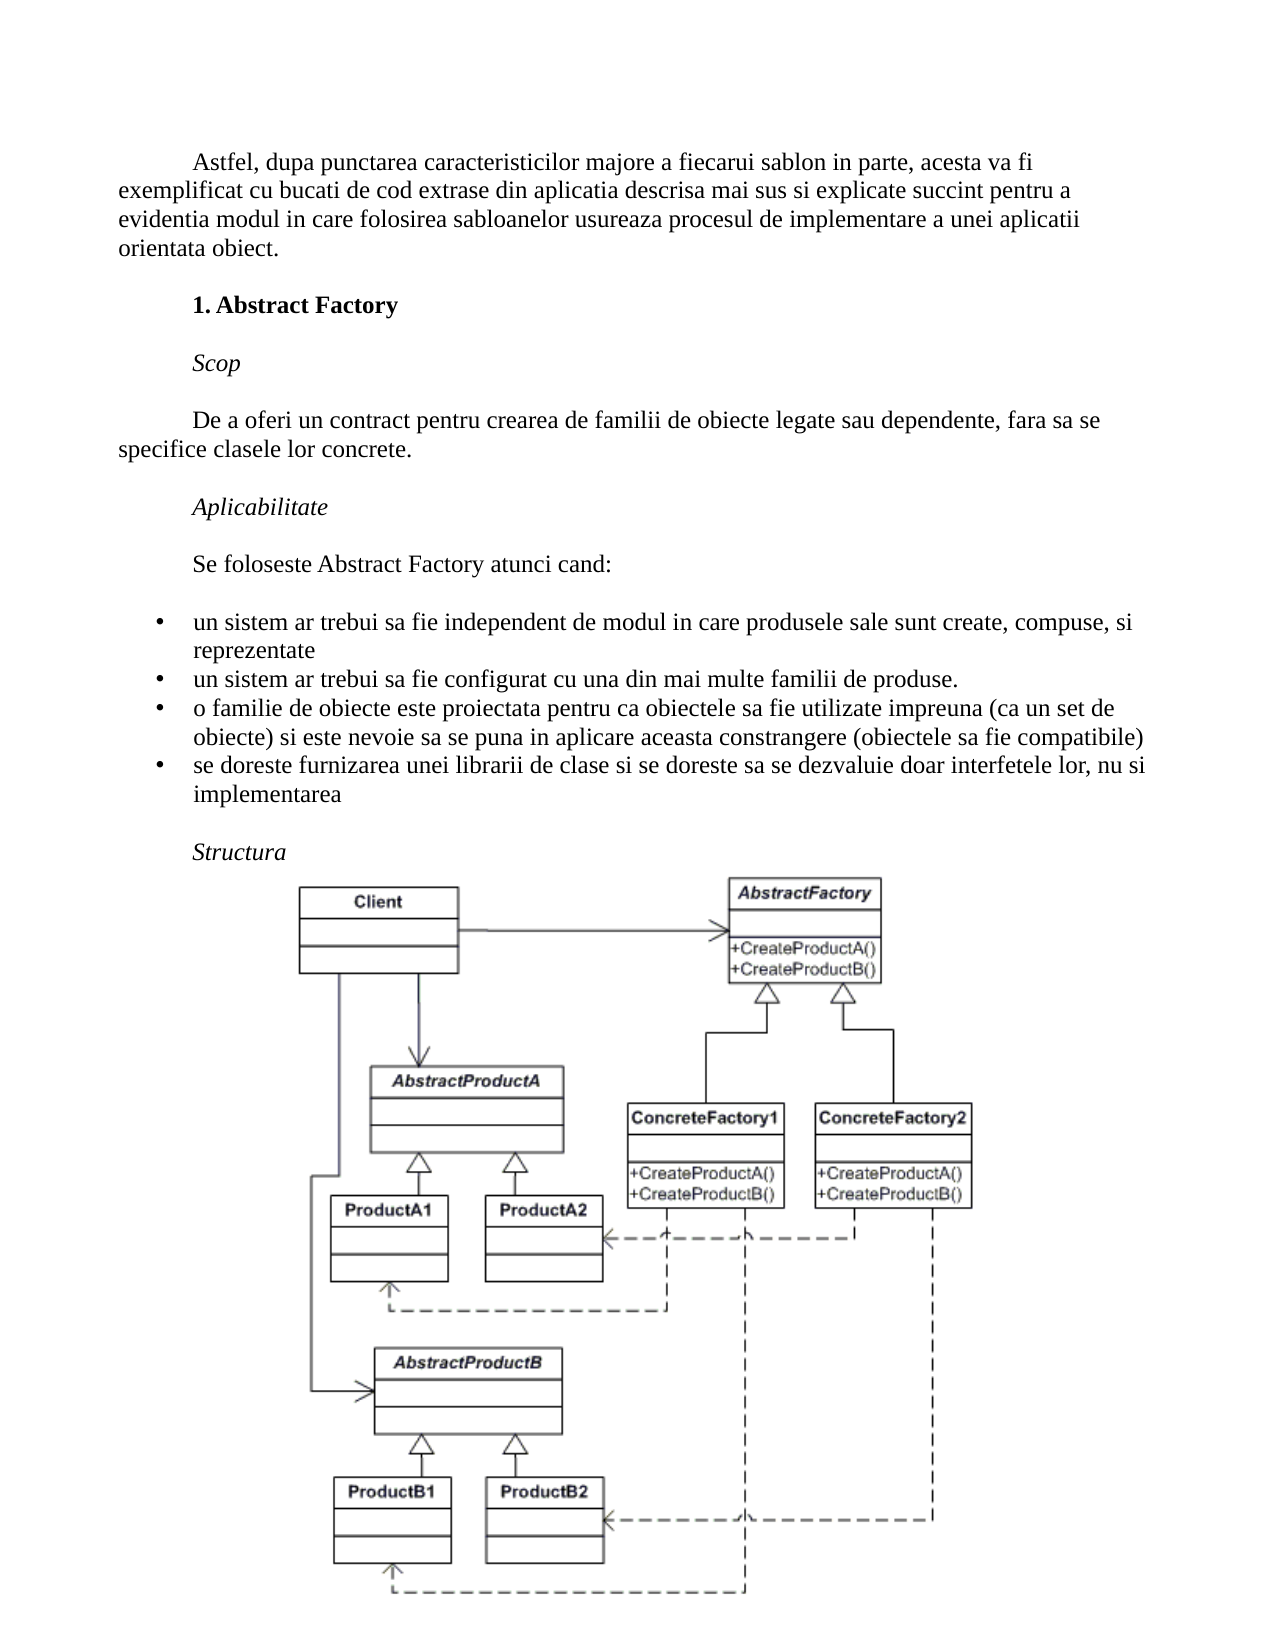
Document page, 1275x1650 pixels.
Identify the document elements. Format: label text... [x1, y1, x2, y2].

text Aplicabilitate [118, 492, 1157, 521]
text Se foloseste Abstract Factory atunci cand: [118, 549, 1157, 578]
list un sistem ar trebui sa fie independent de modul in care produsele sale sunt create, compuse, si reprezentate [156, 607, 1157, 664]
text De a oferi un contract pentru crearea de familii de obiecte legate sau dependente, fara sa se specifice clasele lor concrete. [118, 406, 1157, 463]
picture [296, 868, 979, 1605]
text Structura [118, 837, 1157, 866]
text 1. Abstract Factory [118, 291, 1157, 319]
list se doreste furnizarea unei librarii de clase si se doreste sa se dezvaluie doar interfetele lor, nu si implementarea [156, 751, 1157, 808]
list un sistem ar trebui sa fie configurat cu una din mai multe familii de produse. [156, 664, 1157, 693]
list o familie de obiecte este proiectata pentru ca obiectele sa fie utilizate impreuna (ca un set de obiecte) si este nevoie sa se puna in aplicare aceasta constrangere (obiectele sa fie compatibile) [156, 693, 1157, 751]
text Scop [118, 348, 1157, 377]
text Astfel, dupa punctarea caracteristicilor majore a fiecarui sablon in parte, acesta va fi exemplificat cu bucati de cod extrase din aplicatia descrisa mai sus si explicate succint pentru a evidentia modul in care folosirea sabloanelor usureaza procesul de implementare a unei aplicatii orientata obiect. [118, 147, 1157, 262]
